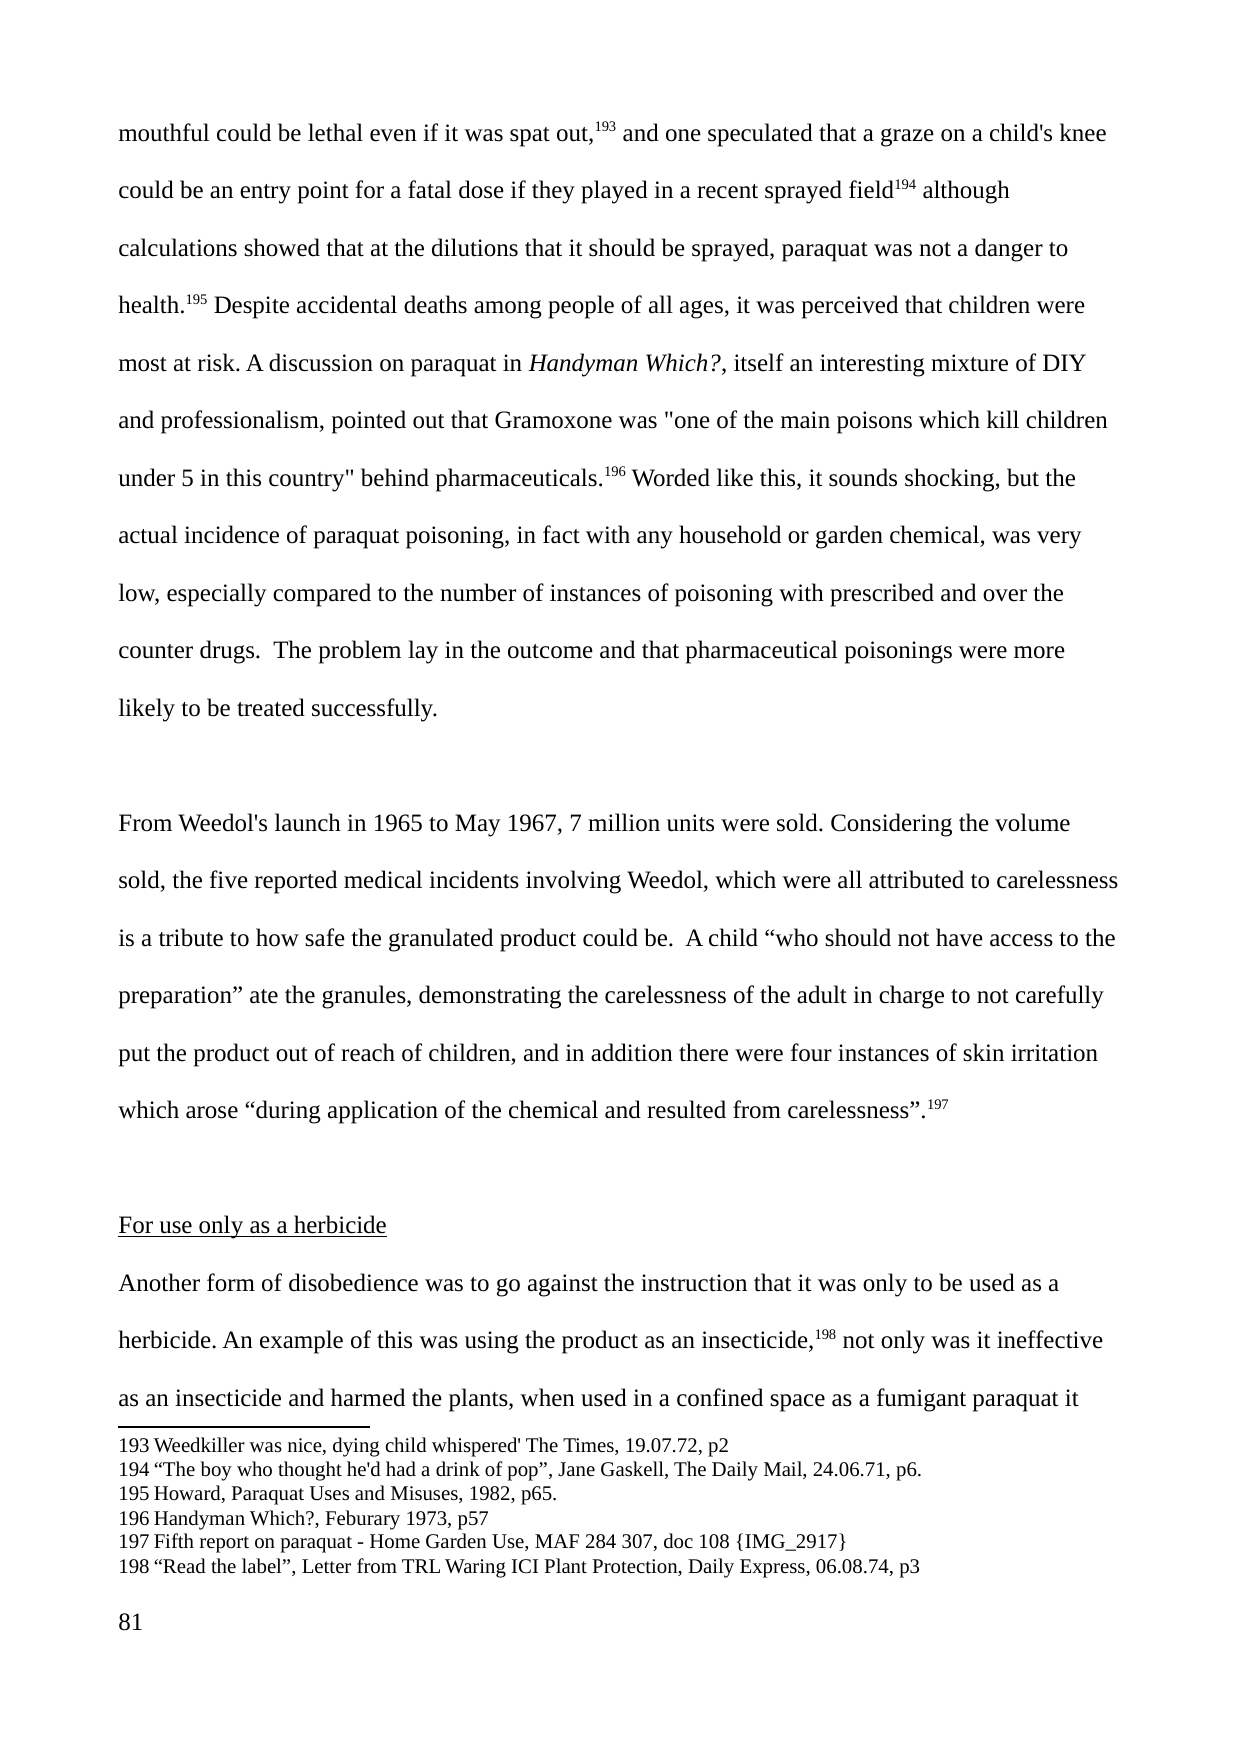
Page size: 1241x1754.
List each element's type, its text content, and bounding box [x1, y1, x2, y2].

text For use only as a herbicide [118, 1211, 1122, 1239]
text Handyman Which?, Feburary 1973, p57 [118, 1505, 1122, 1529]
text “The boy who thought he'd had a drink of pop”, Jane Gaskell, The Daily Mail, 24.06.71, p6. [118, 1457, 1122, 1481]
text Howard, Paraquat Uses and Misuses, 1982, p65. [118, 1481, 1122, 1505]
text “Read the label”, Letter from TRL Waring ICI Plant Protection, Daily Express, 06.08.74, p3 [118, 1553, 1122, 1578]
text Weedkiller was nice, dying child whispered' The Times, 19.07.72, p2 [118, 1433, 1122, 1457]
text mouthful could be lethal even if it was spat out, and one speculated that a graze on a child's knee could be an entry point for a fatal dose if they played in a recent sprayed field although calculations showed that at the dilutions that it should be sprayed, paraquat was not a danger to health. Despite accidental deaths among people of all ages, it was perceived that children were most at risk. A discussion on paraquat in Handyman Which?, itself an interesting mixture of DIY and professionalism, pointed out that Gramoxone was "one of the main poisons which kill children under 5 in this country" behind pharmaceuticals. Worded like this, it sounds shocking, but the actual incidence of paraquat poisoning, in fact with any household or garden chemical, was very low, especially compared to the number of instances of poisoning with prescribed and over the counter drugs. The problem lay in the outcome and that pharmaceutical poisonings were more likely to be treated successfully. [118, 118, 1122, 722]
text Fifth report on paraquat - Home Garden Use, MAF 284 307, doc 108 {IMG_2917} [118, 1529, 1122, 1553]
text From Weedol's launch in 1965 to May 1967, 7 million units were sold. Considering the volume sold, the five reported medical incidents involving Weedol, which were all attributed to carelessness is a tribute to how safe the granulated product could be. A child “who should not have access to the preparation” ate the granules, demonstrating the carelessness of the adult in charge to not carefully put the product out of reach of children, and in addition there were four instances of skin irritation which arose “during application of the chemical and resulted from carelessness”. [118, 808, 1122, 1124]
text Another form of disobedience was to go against the instruction that it was only to be used as a herbicide. An example of this was using the product as an insecticide, not only was it ineffective as an insecticide and harmed the plants, when used in a confined space as a fumigant paraquat it [118, 1268, 1122, 1412]
